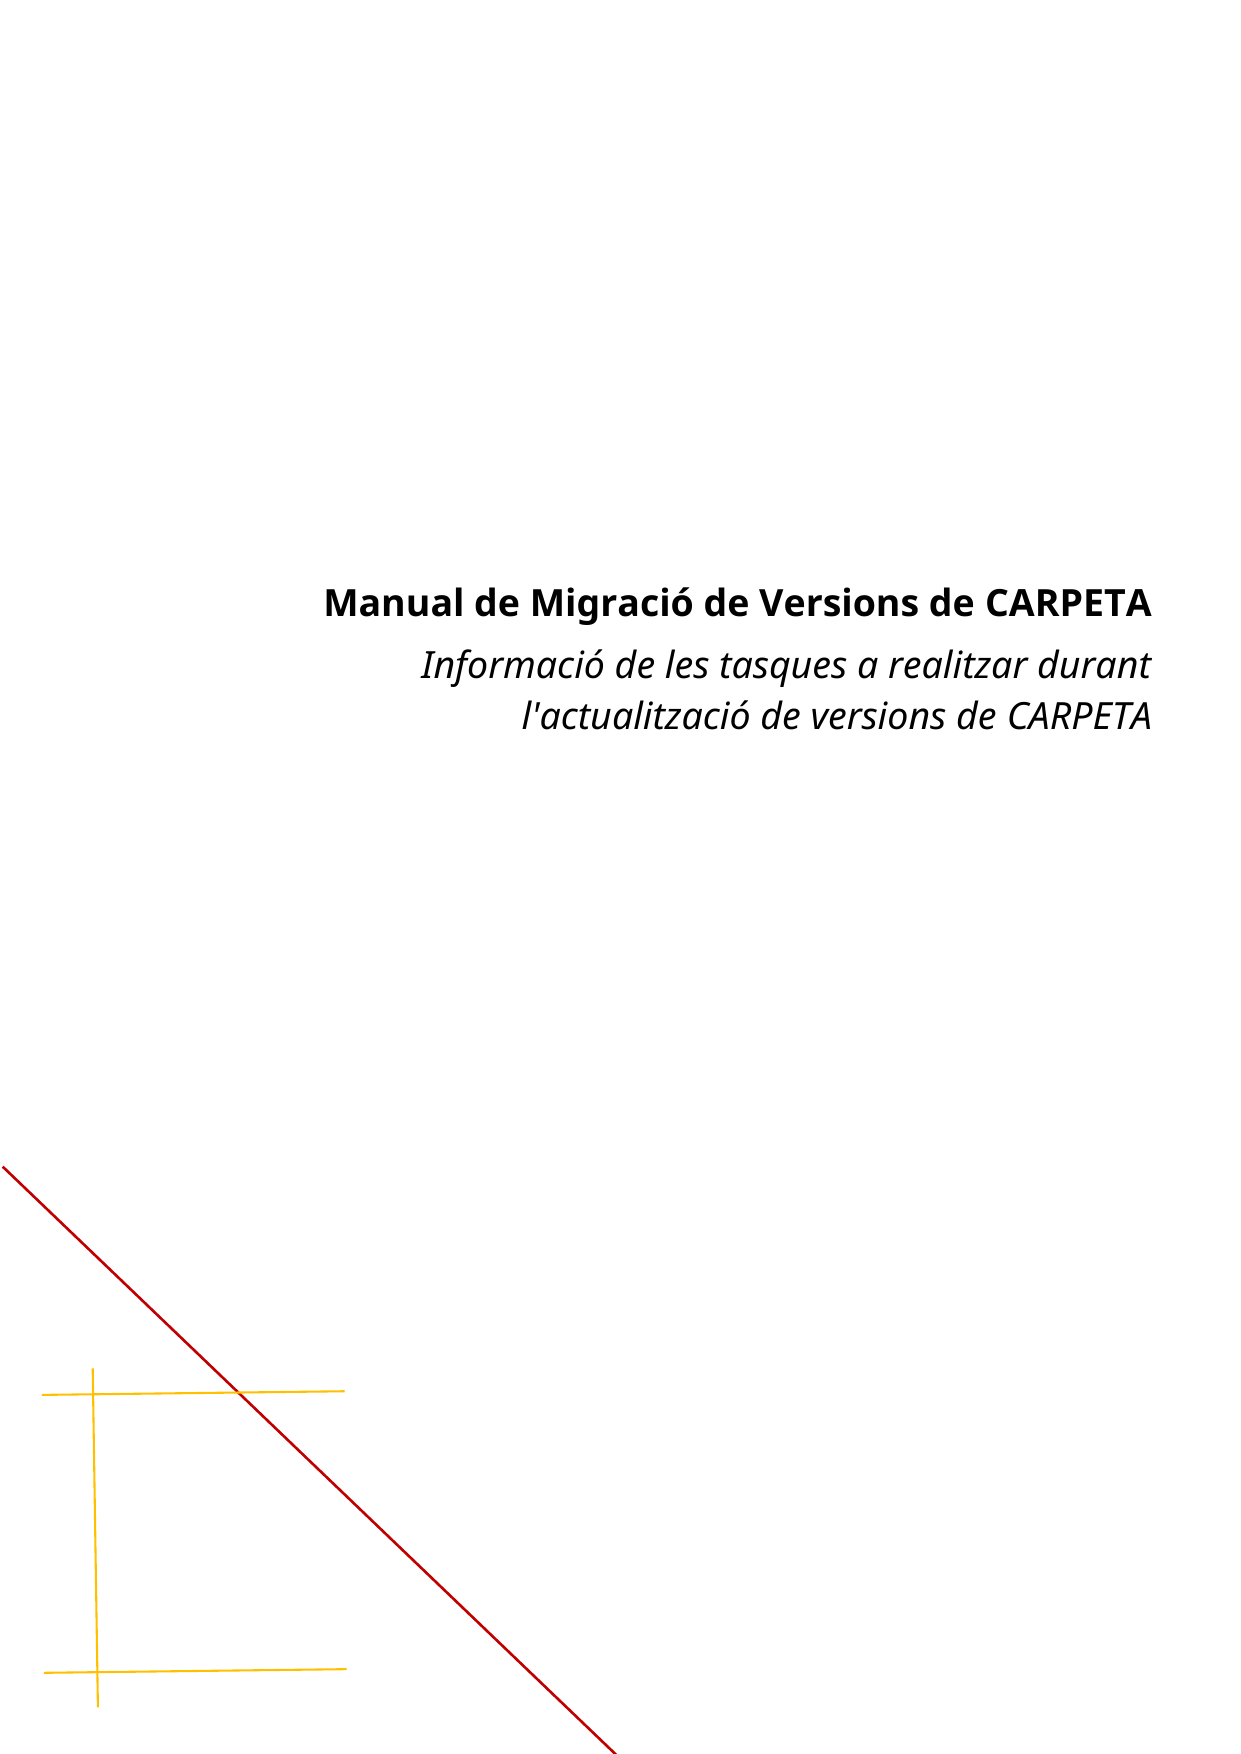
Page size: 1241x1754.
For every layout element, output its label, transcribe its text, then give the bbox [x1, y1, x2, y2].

text Manual de Migració de Versions de CARPETA [266, 576, 1152, 627]
text Informació de les tasques a realitzar durant l'actualització de versions de CARPETA [266, 639, 1152, 741]
